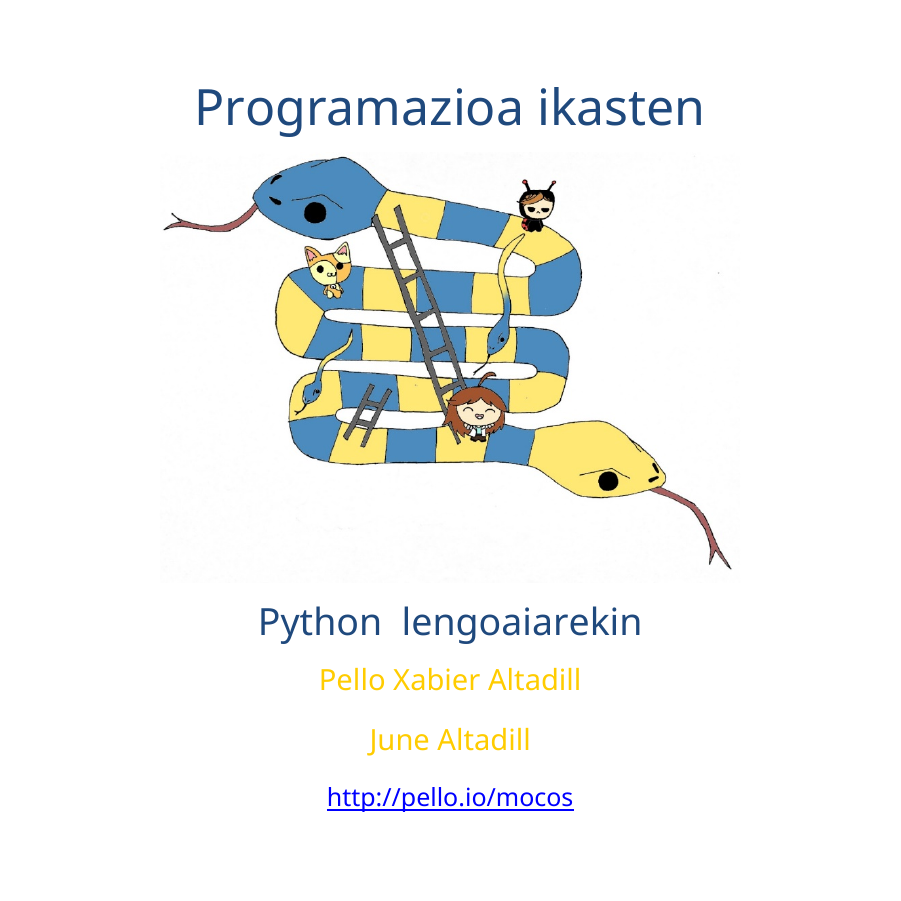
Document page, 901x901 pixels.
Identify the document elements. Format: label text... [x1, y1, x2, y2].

text Programazioa ikasten [89, 72, 811, 140]
picture [159, 152, 741, 583]
text Python lengoaiarekin [89, 595, 811, 646]
text http://pello.io/mocos [89, 780, 811, 814]
text June Altadill [89, 719, 811, 759]
text Pello Xabier Altadill [89, 659, 811, 699]
